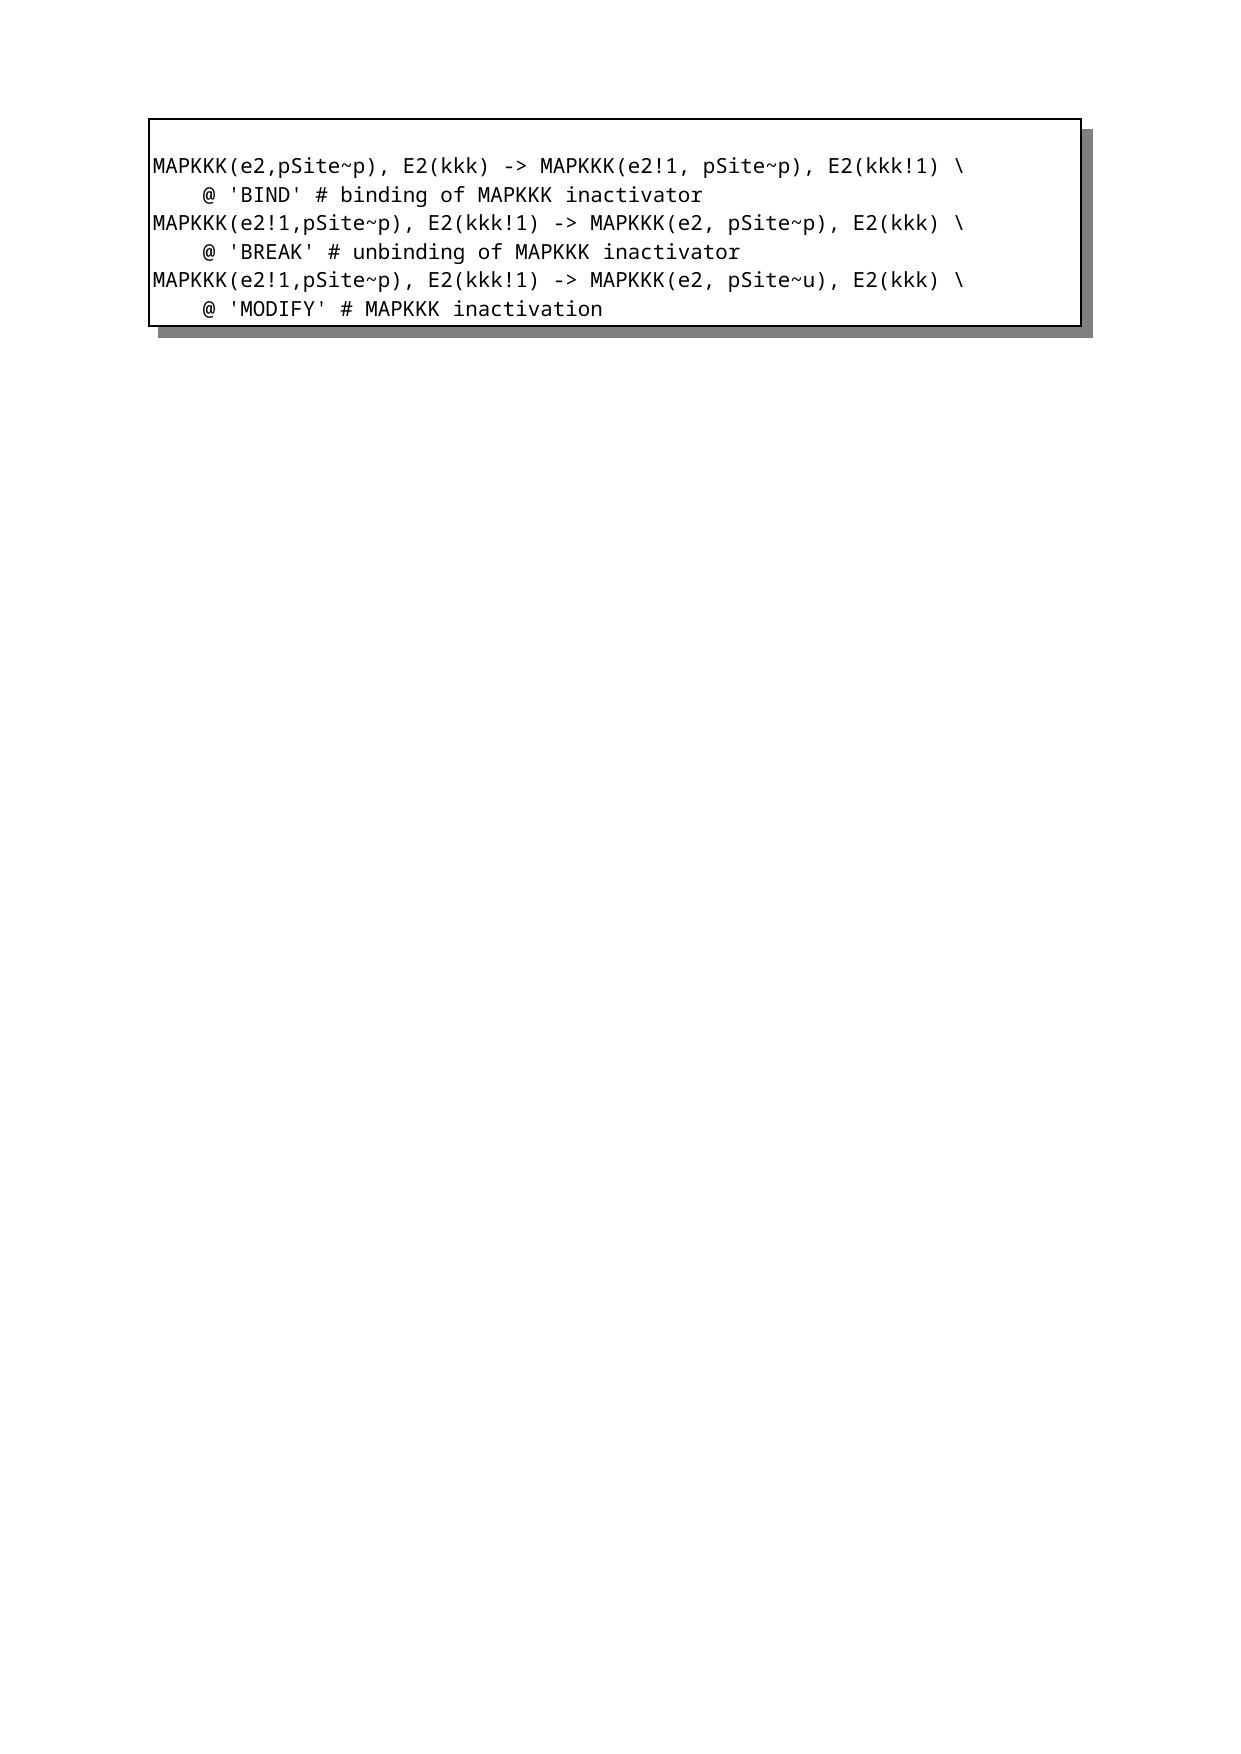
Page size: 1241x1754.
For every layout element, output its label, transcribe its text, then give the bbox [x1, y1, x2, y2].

text @ 'BREAK' # unbinding of MAPKKK inactivator [150, 232, 1080, 260]
text MAPKKK(e2!1,pSite~p), E2(kkk!1) -> MAPKKK(e2, pSite~u), E2(kkk) \ [150, 260, 1080, 289]
text MAPKKK(e2,pSite~p), E2(kkk) -> MAPKKK(e2!1, pSite~p), E2(kkk!1) \ [150, 147, 1080, 175]
text @ 'MODIFY' # MAPKKK inactivation [150, 289, 1080, 325]
text MAPKKK(e2!1,pSite~p), E2(kkk!1) -> MAPKKK(e2, pSite~p), E2(kkk) \ [150, 203, 1080, 232]
text @ 'BIND' # binding of MAPKKK inactivator [150, 175, 1080, 203]
